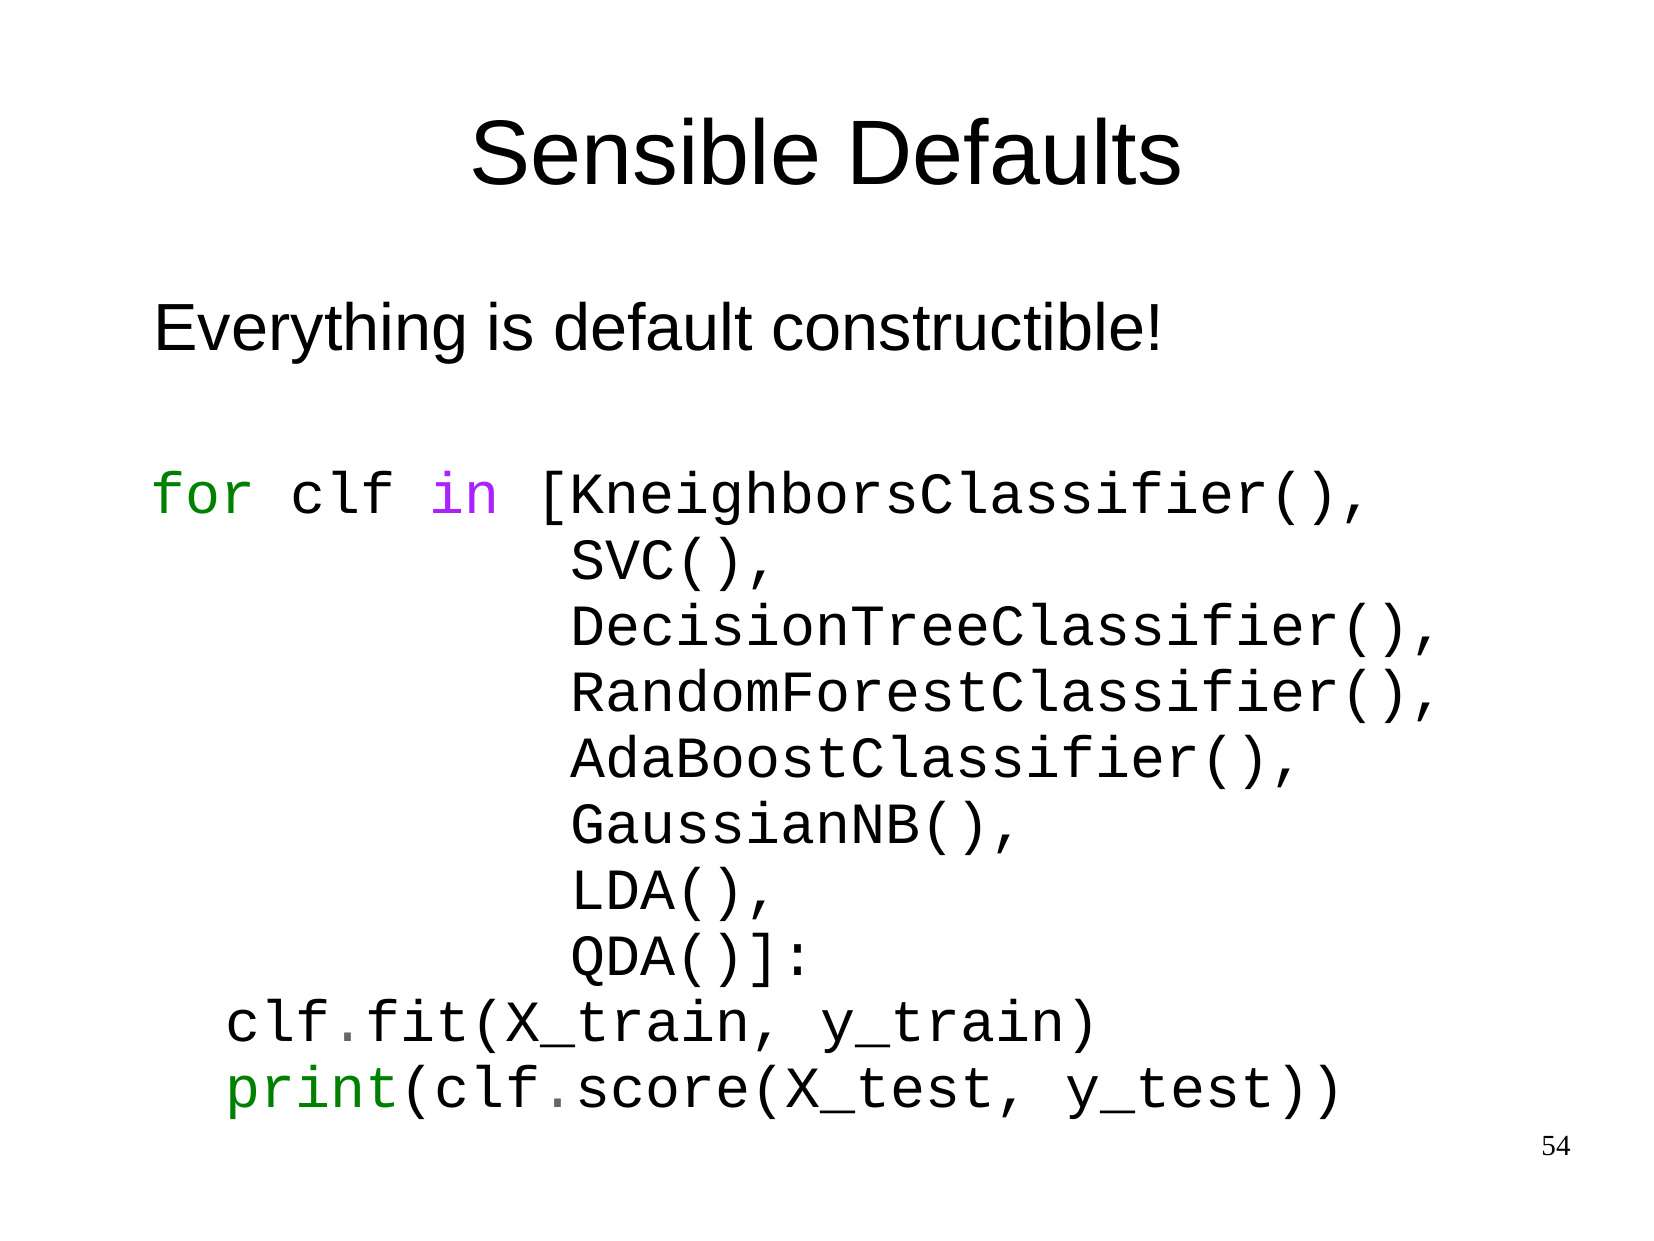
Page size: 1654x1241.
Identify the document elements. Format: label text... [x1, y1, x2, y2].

list Everything is default constructible! [82, 290, 1571, 1010]
text_box for clf in [KneighborsClassifier(), SVC(), DecisionTreeClassifier(), RandomForestClassifier(), AdaBoostClassifier(), GaussianNB(), LDA(), QDA()]: clf.fit(X_train, y_train) print(clf.score(X_test, y_test)) [150, 464, 1446, 1126]
title Sensible Defaults [82, 49, 1571, 257]
